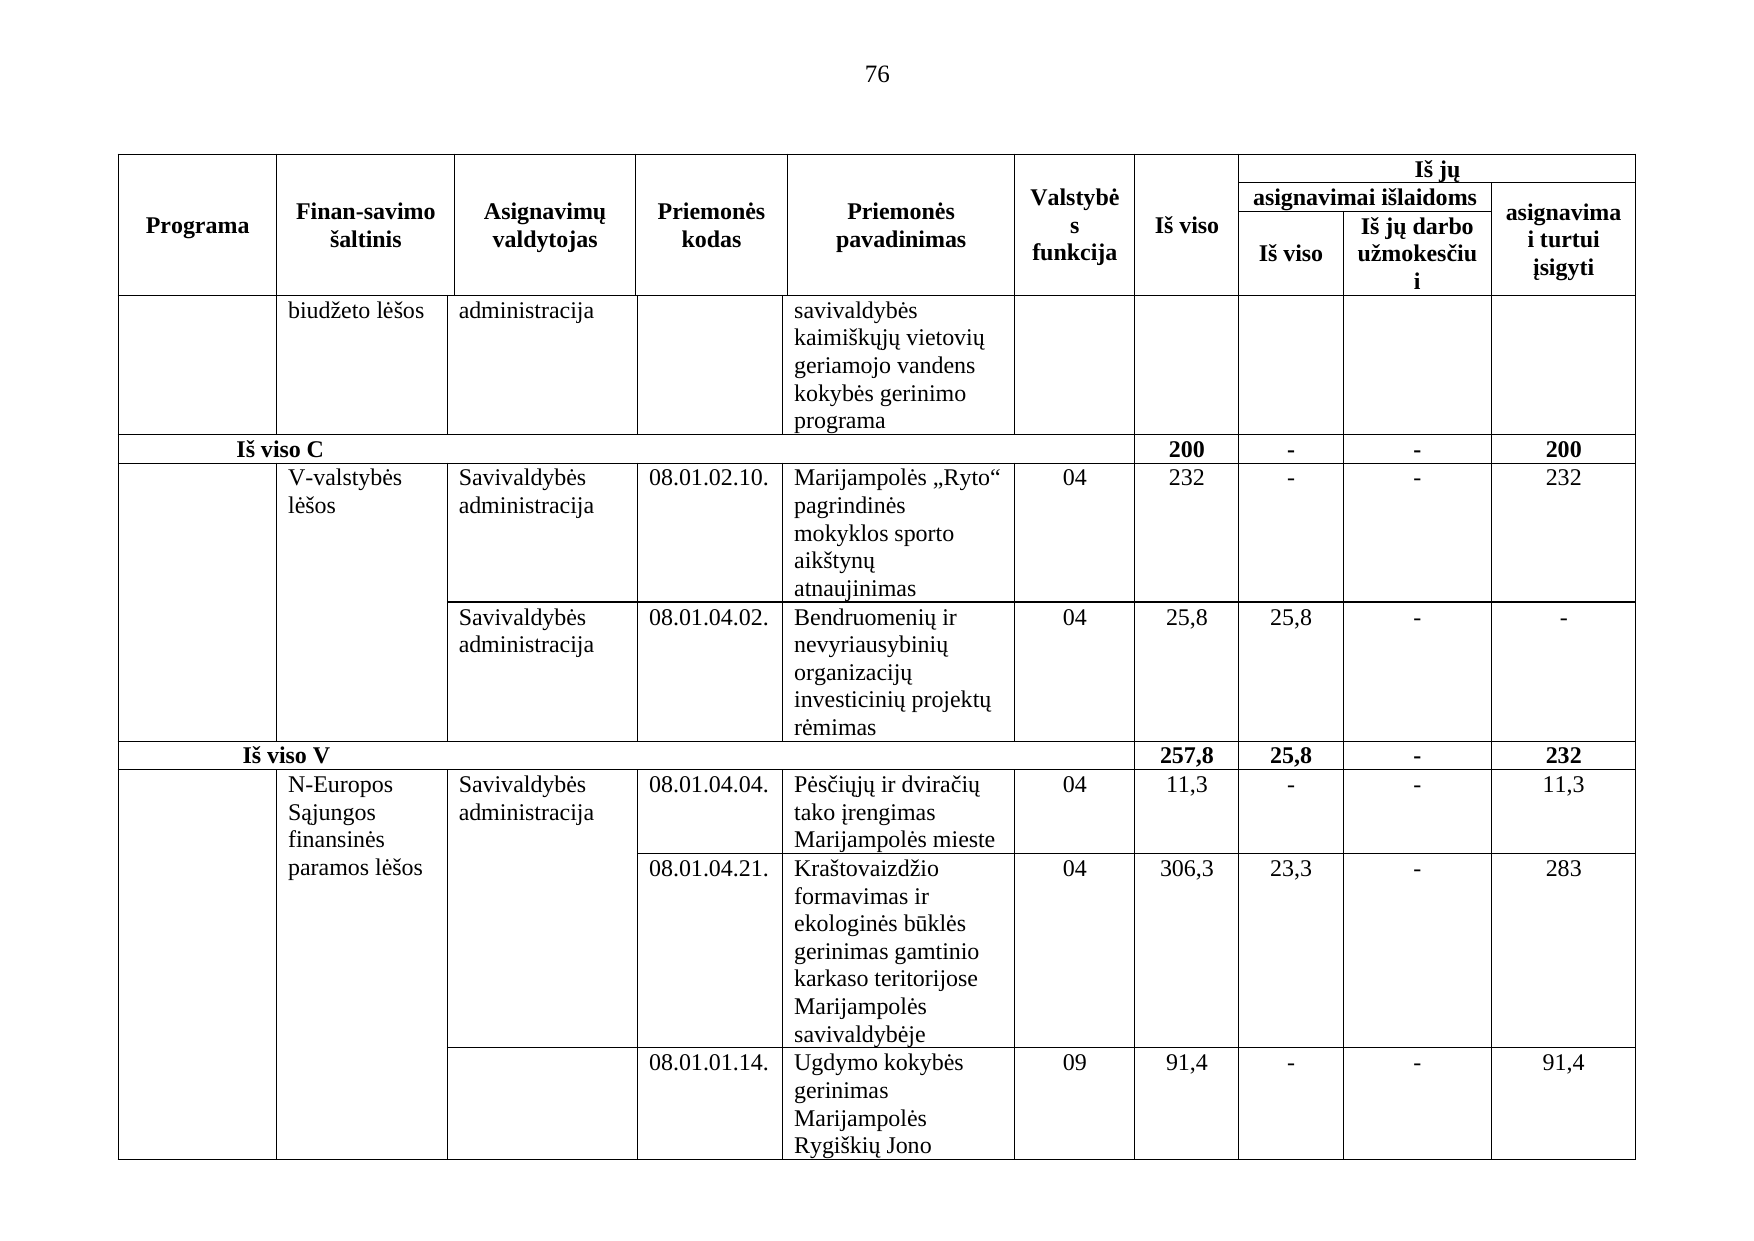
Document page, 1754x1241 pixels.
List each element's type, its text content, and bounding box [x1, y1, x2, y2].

table_cell 200 [1135, 435, 1238, 462]
table_cell [119, 296, 276, 434]
table_header Programa [119, 155, 276, 295]
table_cell savivaldybės kaimiškųjų vietovių geriamojo vandens kokybės gerinimo programa [783, 296, 1014, 434]
table_cell [119, 464, 276, 741]
table_cell - [1239, 770, 1343, 853]
table_cell [1135, 296, 1238, 434]
table_cell Kraštovaizdžio formavimas ir ekologinės būklės gerinimas gamtinio karkaso teritorijose Marijampolės savivaldybėje [783, 854, 1014, 1047]
table_header Iš viso [1135, 155, 1238, 295]
table_cell V-valstybės lėšos [277, 464, 447, 741]
table_header Iš jų [1239, 155, 1635, 182]
table_cell 11,3 [1135, 770, 1238, 853]
table_cell [638, 296, 782, 434]
table_header Priemonės kodas [636, 155, 787, 295]
table_cell 306,3 [1135, 854, 1238, 1047]
table_cell 08.01.02.10. [638, 464, 782, 601]
table_cell 04 [1015, 603, 1134, 741]
table_cell 283 [1492, 854, 1635, 1047]
table_cell - [1344, 464, 1491, 601]
table_cell [448, 1048, 637, 1159]
table_cell 08.01.01.14. [638, 1048, 782, 1159]
table_cell 08.01.04.21. [638, 854, 782, 1047]
table_cell 232 [1492, 464, 1635, 601]
table_cell Savivaldybės administracija [448, 464, 637, 601]
table_cell 25,8 [1135, 603, 1238, 741]
table_cell asignavimai turtui įsigyti [1492, 183, 1635, 295]
table_cell - [1239, 435, 1343, 462]
table_cell 09 [1015, 1048, 1134, 1159]
table_cell - [1239, 464, 1343, 601]
table_cell Savivaldybės administracija [448, 770, 637, 1047]
table_cell - [1239, 296, 1343, 434]
table_cell Bendruomenių ir nevyriausybinių organizacijų investicinių projektų rėmimas [783, 603, 1014, 741]
table_cell Marijampolės „Ryto“ pagrindinės mokyklos sporto aikštynų atnaujinimas [783, 464, 1014, 601]
table_cell - [1344, 603, 1491, 741]
table_header Priemonės pavadinimas [788, 155, 1014, 295]
table_cell 04 [1015, 854, 1134, 1047]
table_cell 91,4 [1135, 1048, 1238, 1159]
table_cell 04 [1015, 464, 1134, 601]
table_cell [1492, 296, 1635, 434]
table_cell - [1344, 435, 1491, 462]
table_cell Savivaldybės administracija [448, 603, 637, 741]
table_cell biudžeto lėšos [277, 296, 447, 434]
table_cell Iš viso C [119, 435, 1134, 462]
table_cell 232 [1492, 742, 1635, 769]
table_cell 25,8 [1239, 742, 1343, 769]
table_header Valstybės funkcija [1015, 155, 1134, 295]
table_cell 200 [1492, 435, 1635, 462]
table_cell 04 [1015, 770, 1134, 853]
table_cell N-Europos Sąjungos finansinės paramos lėšos [277, 770, 447, 1159]
table_cell 08.01.04.04. [638, 770, 782, 853]
table_cell 232 [1135, 464, 1238, 601]
table_cell 08.01.04.02. [638, 603, 782, 741]
table_cell - [1344, 742, 1491, 769]
table_cell [119, 770, 276, 1159]
table_cell - [1344, 296, 1491, 434]
table_cell [1015, 296, 1134, 434]
table_cell 257,8 [1135, 742, 1238, 769]
table_cell - [1492, 603, 1635, 741]
table_cell Iš viso [1239, 212, 1343, 295]
table_cell 91,4 [1492, 1048, 1635, 1159]
table_cell - [1344, 854, 1491, 1047]
table_header Finan-savimo šaltinis [277, 155, 454, 295]
table_cell - [1344, 770, 1491, 853]
table_cell - [1239, 1048, 1343, 1159]
table_cell administracija [448, 296, 637, 434]
table_header Asignavimų valdytojas [455, 155, 635, 295]
table_cell Pėsčiųjų ir dviračių tako įrengimas Marijampolės mieste [783, 770, 1014, 853]
table_cell - [1344, 1048, 1491, 1159]
table_cell 23,3 [1239, 854, 1343, 1047]
table_cell Iš jų darbo užmokesčiui [1344, 212, 1491, 295]
table_cell asignavimai išlaidoms [1239, 183, 1491, 211]
table_cell Iš viso V [119, 742, 1134, 769]
table_cell Ugdymo kokybės gerinimas Marijampolės Rygiškių Jono [783, 1048, 1014, 1159]
table_cell 25,8 [1239, 603, 1343, 741]
table_cell 11,3 [1492, 770, 1635, 853]
